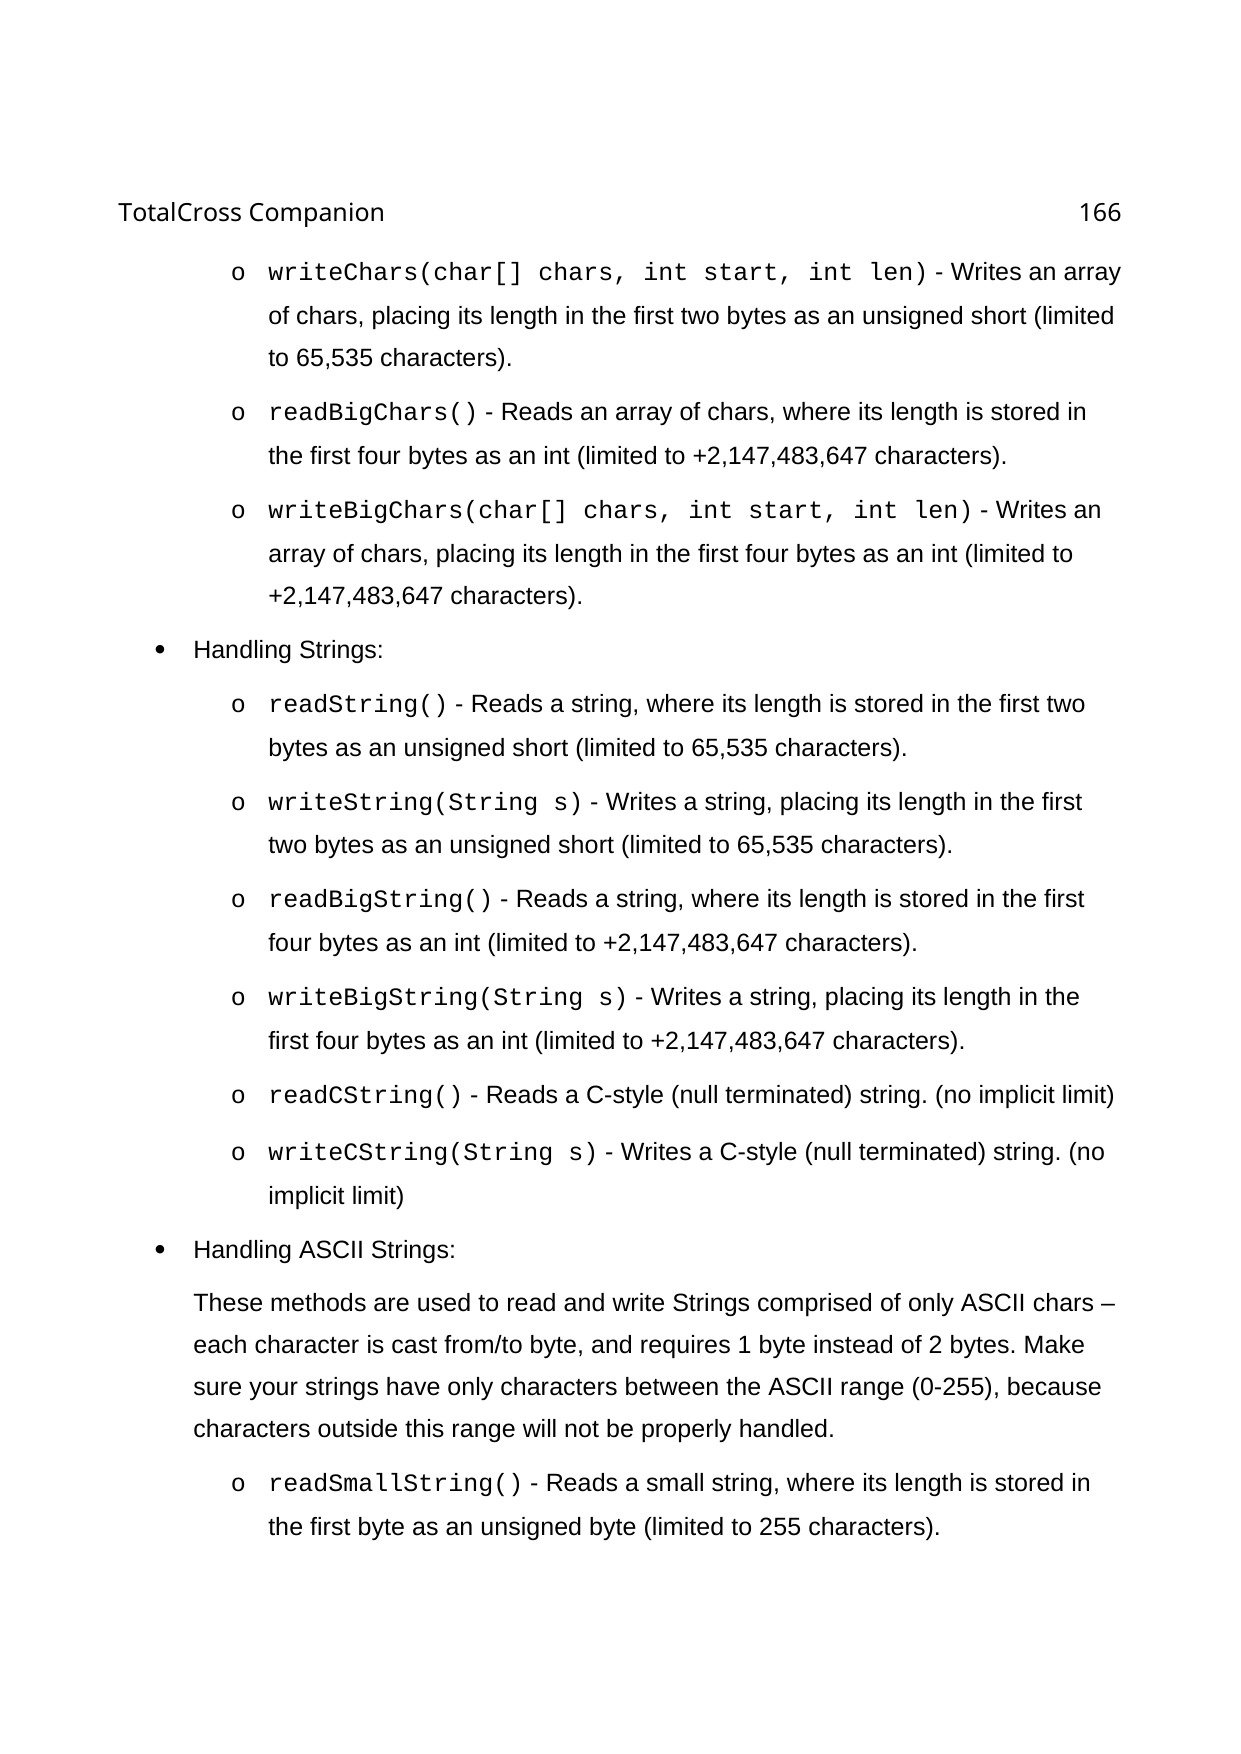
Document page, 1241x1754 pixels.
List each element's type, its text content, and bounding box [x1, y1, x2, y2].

list Handling Strings: [156, 636, 1122, 664]
list writeBigChars(char[] chars, int start, int len) - Writes an array of chars, placing its length in the first four bytes as an int (limited to +2,147,483,647 characters). [231, 496, 1122, 610]
list readBigString() - Reads a string, where its length is stored in the first four bytes as an int (limited to +2,147,483,647 characters). [231, 885, 1122, 957]
list writeBigString(String s) - Writes a string, placing its length in the first four bytes as an int (limited to +2,147,483,647 characters). [231, 983, 1122, 1055]
list readSmallString() - Reads a small string, where its length is stored in the first byte as an unsigned byte (limited to 255 characters). [231, 1469, 1122, 1541]
list writeChars(char[] chars, int start, int len) - Writes an array of chars, placing its length in the first two bytes as an unsigned short (limited to 65,535 characters). [231, 258, 1122, 372]
list Handling ASCII Strings: [156, 1236, 1122, 1263]
list readCString() - Reads a C-style (null terminated) string. (no implicit limit) [231, 1081, 1122, 1111]
list readBigChars() - Reads an array of chars, where its length is stored in the first four bytes as an int (limited to +2,147,483,647 characters). [231, 398, 1122, 470]
list readString() - Reads a string, where its length is stored in the first two bytes as an unsigned short (limited to 65,535 characters). [231, 689, 1122, 762]
list writeCString(String s) - Writes a C-style (null terminated) string. (no implicit limit) [231, 1138, 1122, 1210]
text These methods are used to read and write Strings comprised of only ASCII chars – each character is cast from/to byte, and requires 1 byte instead of 2 bytes. Make sure your strings have only characters between the ASCII range (0-255), because characters outside this range will not be properly handled. [193, 1289, 1122, 1443]
list writeString(String s) - Writes a string, placing its length in the first two bytes as an unsigned short (limited to 65,535 characters). [231, 787, 1122, 859]
